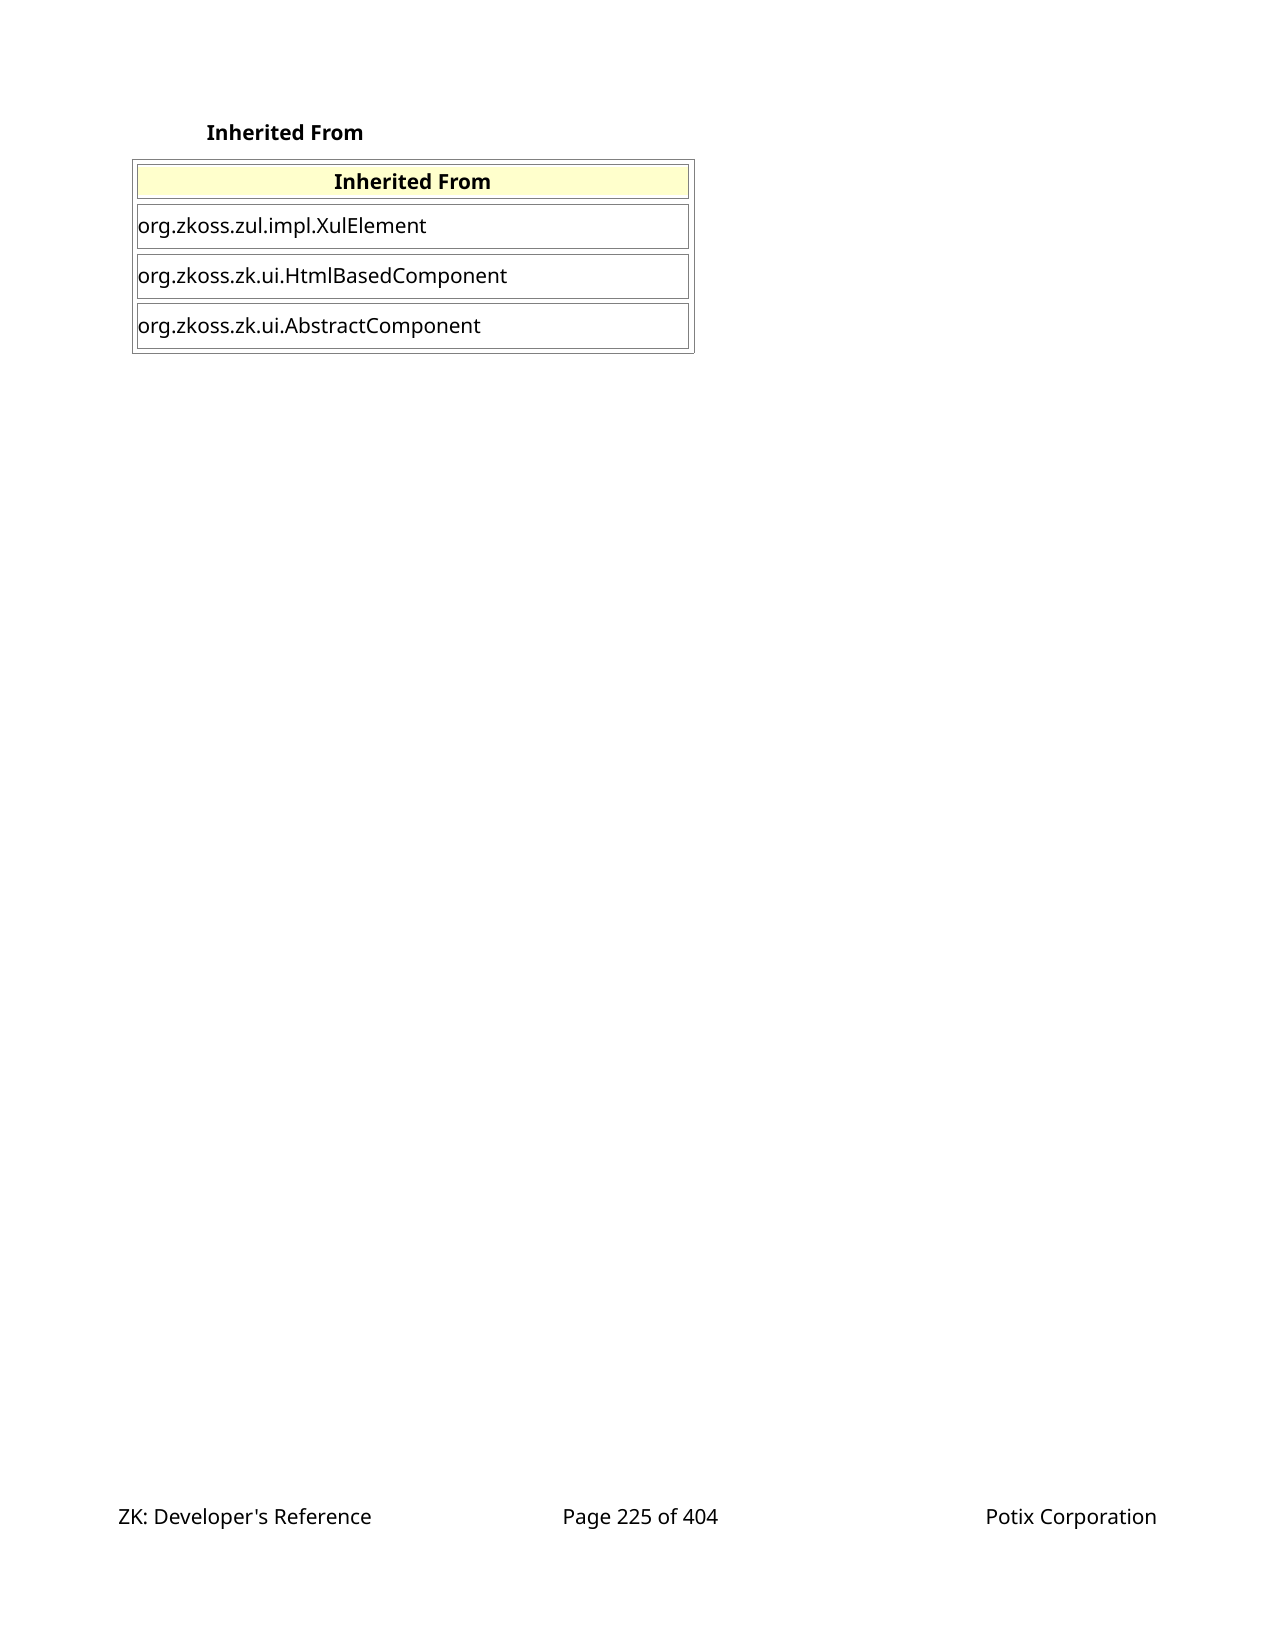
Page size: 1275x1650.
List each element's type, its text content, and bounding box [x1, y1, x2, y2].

table_cell org.zkoss.zul.impl.XulElement [134, 198, 691, 248]
table_cell org.zkoss.zk.ui.AbstractComponent [134, 298, 691, 348]
table_header Inherited From [134, 160, 691, 198]
subtitle Inherited From [207, 118, 1157, 146]
table_cell org.zkoss.zk.ui.HtmlBasedComponent [134, 248, 691, 298]
